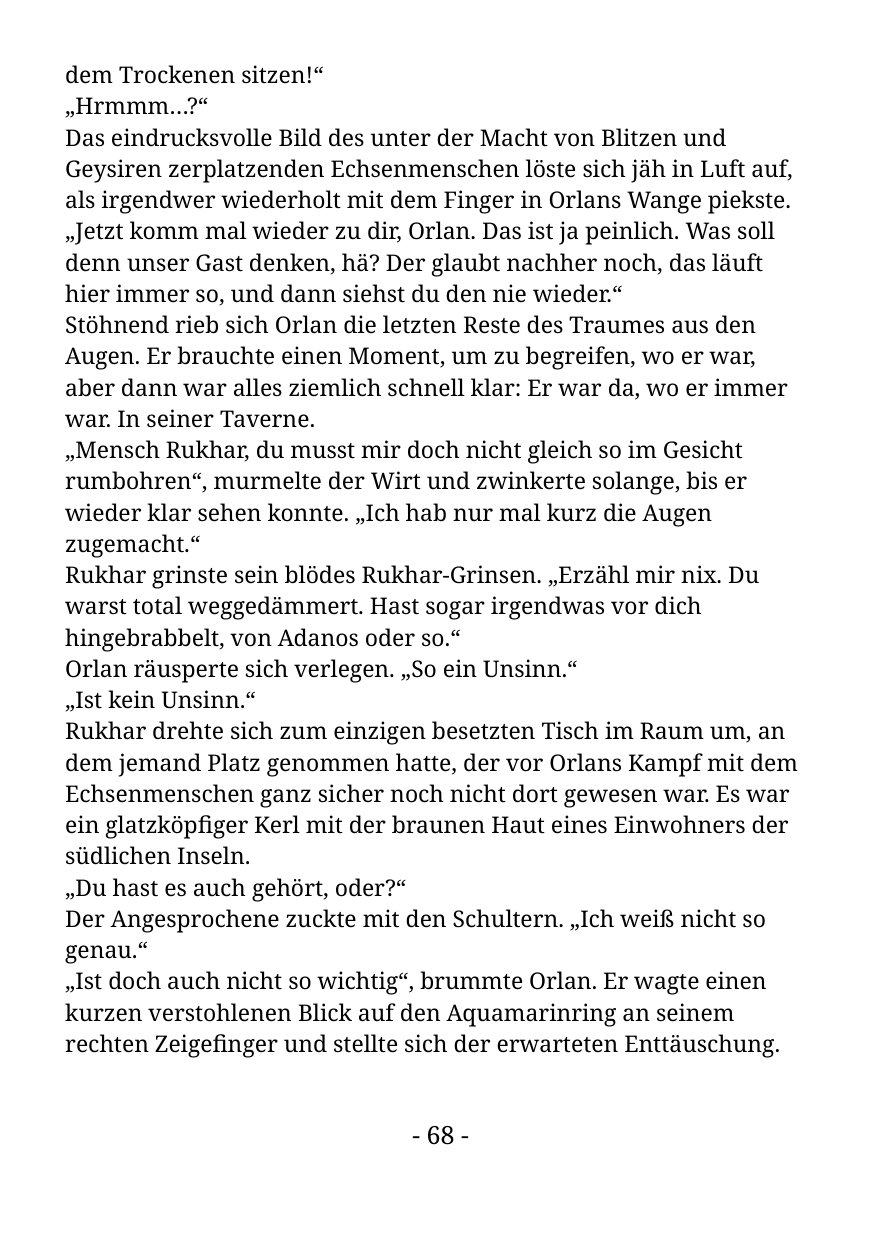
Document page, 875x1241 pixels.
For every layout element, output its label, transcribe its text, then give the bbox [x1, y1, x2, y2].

text dem Trockenen sitzen!“ „Hrmmm…?“ Das eindrucksvolle Bild des unter der Macht von Blitzen und Geysiren zerplatzenden Echsenmenschen löste sich jäh in Luft auf, als irgendwer wiederholt mit dem Finger in Orlans Wange piekste. „Jetzt komm mal wieder zu dir, Orlan. Das ist ja peinlich. Was soll denn unser Gast denken, hä? Der glaubt nachher noch, das läuft hier immer so, und dann siehst du den nie wieder.“ Stöhnend rieb sich Orlan die letzten Reste des Traumes aus den Augen. Er brauchte einen Moment, um zu begreifen, wo er war, aber dann war alles ziemlich schnell klar: Er war da, wo er immer war. In seiner Taverne. „Mensch Rukhar, du musst mir doch nicht gleich so im Gesicht rumbohren“, murmelte der Wirt und zwinkerte solange, bis er wieder klar sehen konnte. „Ich hab nur mal kurz die Augen zugemacht.“ Rukhar grinste sein blödes Rukhar-Grinsen. „Erzähl mir nix. Du warst total weggedämmert. Hast sogar irgendwas vor dich hingebrabbelt, von Adanos oder so.“ Orlan räusperte sich verlegen. „So ein Unsinn.“ „Ist kein Unsinn.“ Rukhar drehte sich zum einzigen besetzten Tisch im Raum um, an dem jemand Platz genommen hatte, der vor Orlans Kampf mit dem Echsenmenschen ganz sicher noch nicht dort gewesen war. Es war ein glatzköpfiger Kerl mit der braunen Haut eines Einwohners der südlichen Inseln. „Du hast es auch gehört, oder?“ Der Angesprochene zuckte mit den Schultern. „Ich weiß nicht so genau.“ „Ist doch auch nicht so wichtig“, brummte Orlan. Er wagte einen kurzen verstohlenen Blick auf den Aquamarinring an seinem rechten Zeigefinger und stellte sich der erwarteten Enttäuschung. [65, 59, 809, 1059]
